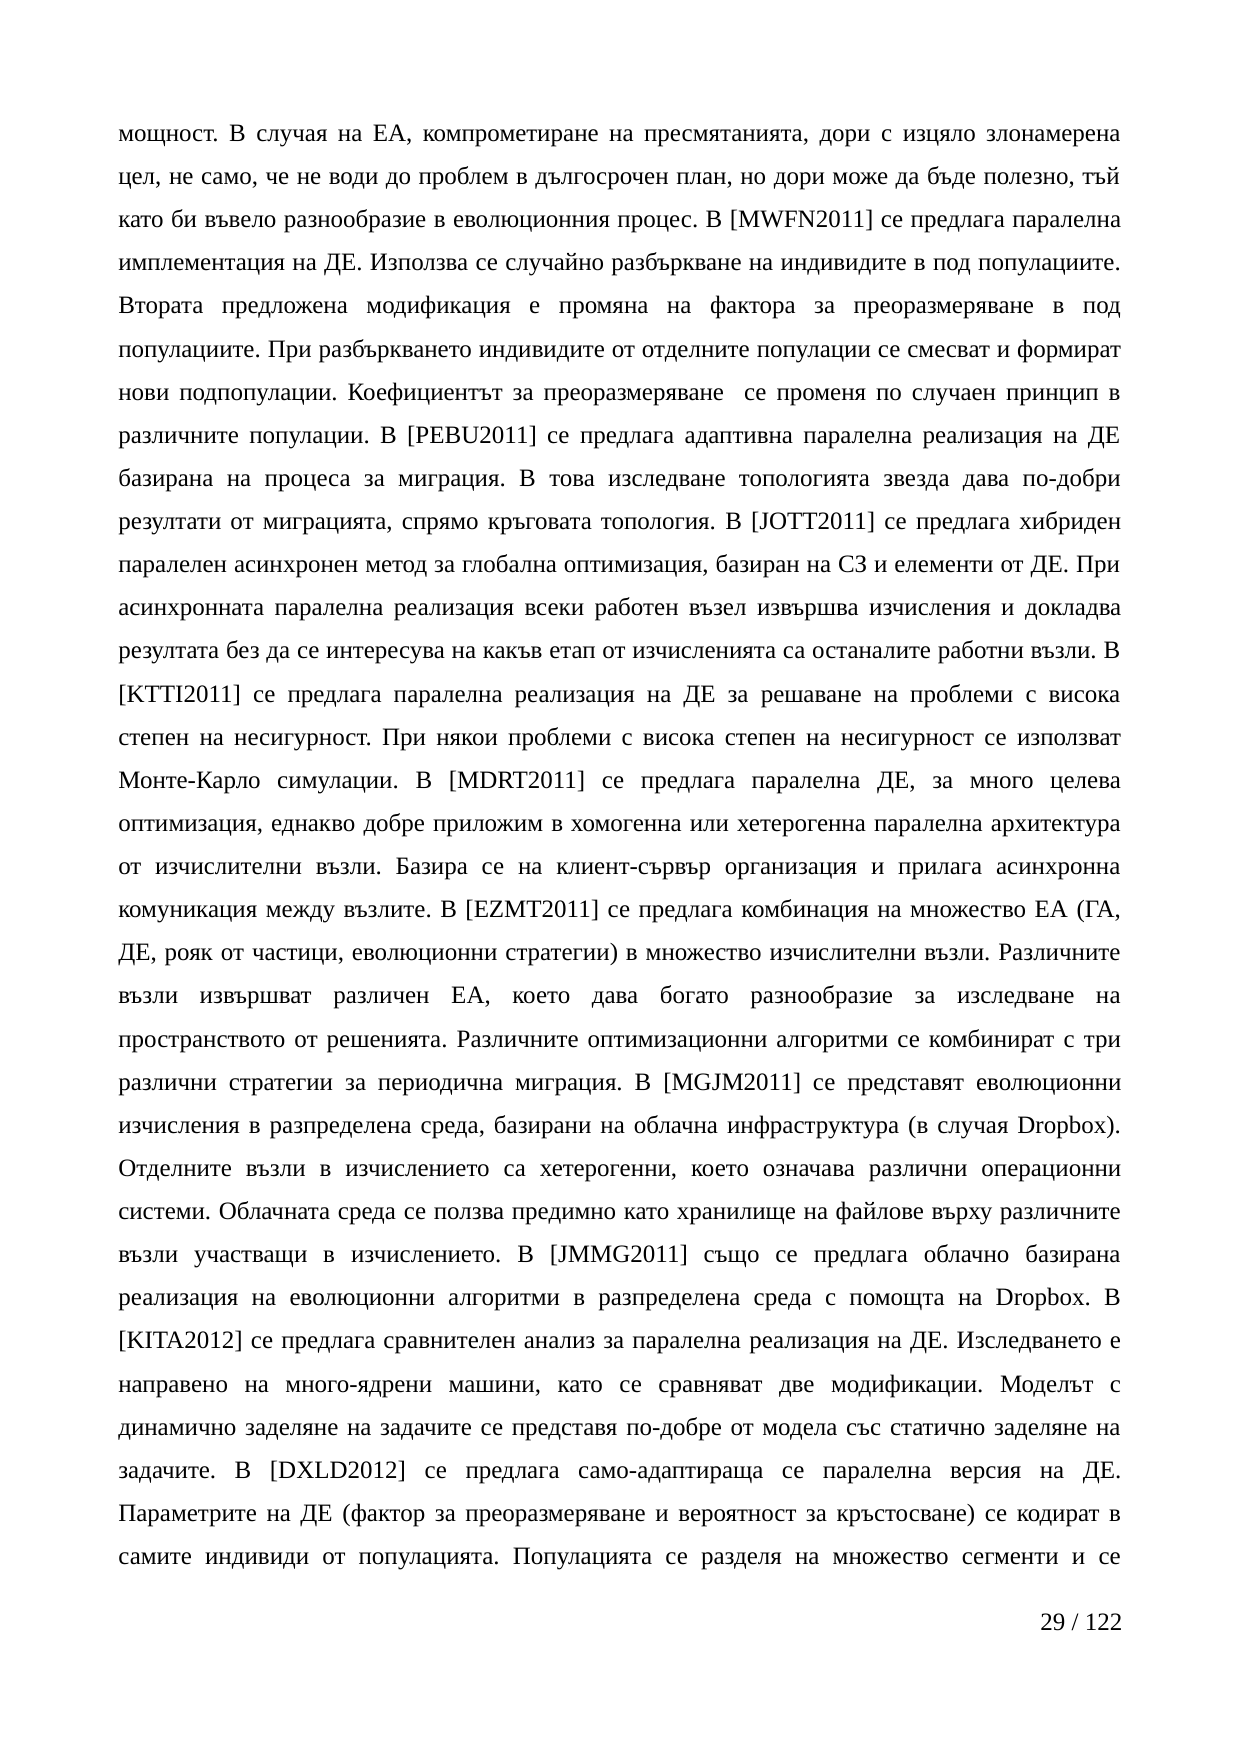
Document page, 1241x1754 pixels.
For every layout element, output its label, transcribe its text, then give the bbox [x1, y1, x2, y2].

text мощност. В случая на ЕА, компрометиране на пресмятанията, дори с изцяло злонамерена цел, не само, че не води до проблем в дългосрочен план, но дори може да бъде полезно, тъй като би въвело разнообразие в еволюционния процес. В [MWFN2011] се предлага паралелна имплементация на ДЕ. Използва се случайно разбъркване на индивидите в под популациите. Втората предложена модификация е промяна на фактора за преоразмеряване в под популациите. При разбъркването индивидите от отделните популации се смесват и формират нови подпопулации. Коефициентът за преоразмеряване се променя по случаен принцип в различните популации. В [PEBU2011] се предлага адаптивна паралелна реализация на ДЕ базирана на процеса за миграция. В това изследване топологията звезда дава по-добри резултати от миграцията, спрямо кръговата топология. В [JOTT2011] се предлага хибриден паралелен асинхронен метод за глобална оптимизация, базиран на СЗ и елементи от ДЕ. При асинхронната паралелна реализация всеки работен възел извършва изчисления и докладва резултата без да се интересува на какъв етап от изчисленията са останалите работни възли. В [KTTI2011] се предлага паралелна реализация на ДЕ за решаване на проблеми с висока степен на несигурност. При някои проблеми с висока степен на несигурност се използват Монте-Карло симулации. В [MDRT2011] се предлага паралелна ДЕ, за много целева оптимизация, еднакво добре приложим в хомогенна или хетерогенна паралелна архитектура от изчислителни възли. Базира се на клиент-сървър организация и прилага асинхронна комуникация между възлите. В [EZMT2011] се предлага комбинация на множество ЕА (ГА, ДЕ, рояк от частици, еволюционни стратегии) в множество изчислителни възли. Различните възли извършват различен ЕА, което дава богато разнообразие за изследване на пространството от решенията. Различните оптимизационни алгоритми се комбинират с три различни стратегии за периодична миграция. В [MGJM2011] се представят еволюционни изчисления в разпределена среда, базирани на облачна инфраструктура (в случая Dropbox). Отделните възли в изчислението са хетерогенни, което означава различни операционни системи. Облачната среда се ползва предимно като хранилище на файлове върху различните възли участващи в изчислението. В [JMMG2011] също се предлага облачно базирана реализация на еволюционни алгоритми в разпределена среда с помощта на Dropbox. В [KITA2012] се предлага сравнителен анализ за паралелна реализация на ДЕ. Изследването е направено на много-ядрени машини, като се сравняват две модификации. Моделът с динамично заделяне на задачите се представя по-добре от модела със статично заделяне на задачите. В [DXLD2012] се предлага само-адаптираща се паралелна версия на ДЕ. Параметрите на ДЕ (фактор за преоразмеряване и вероятност за кръстосване) се кодират в самите индивиди от популацията. Популацията се разделя на множество сегменти и се [118, 118, 1122, 1570]
